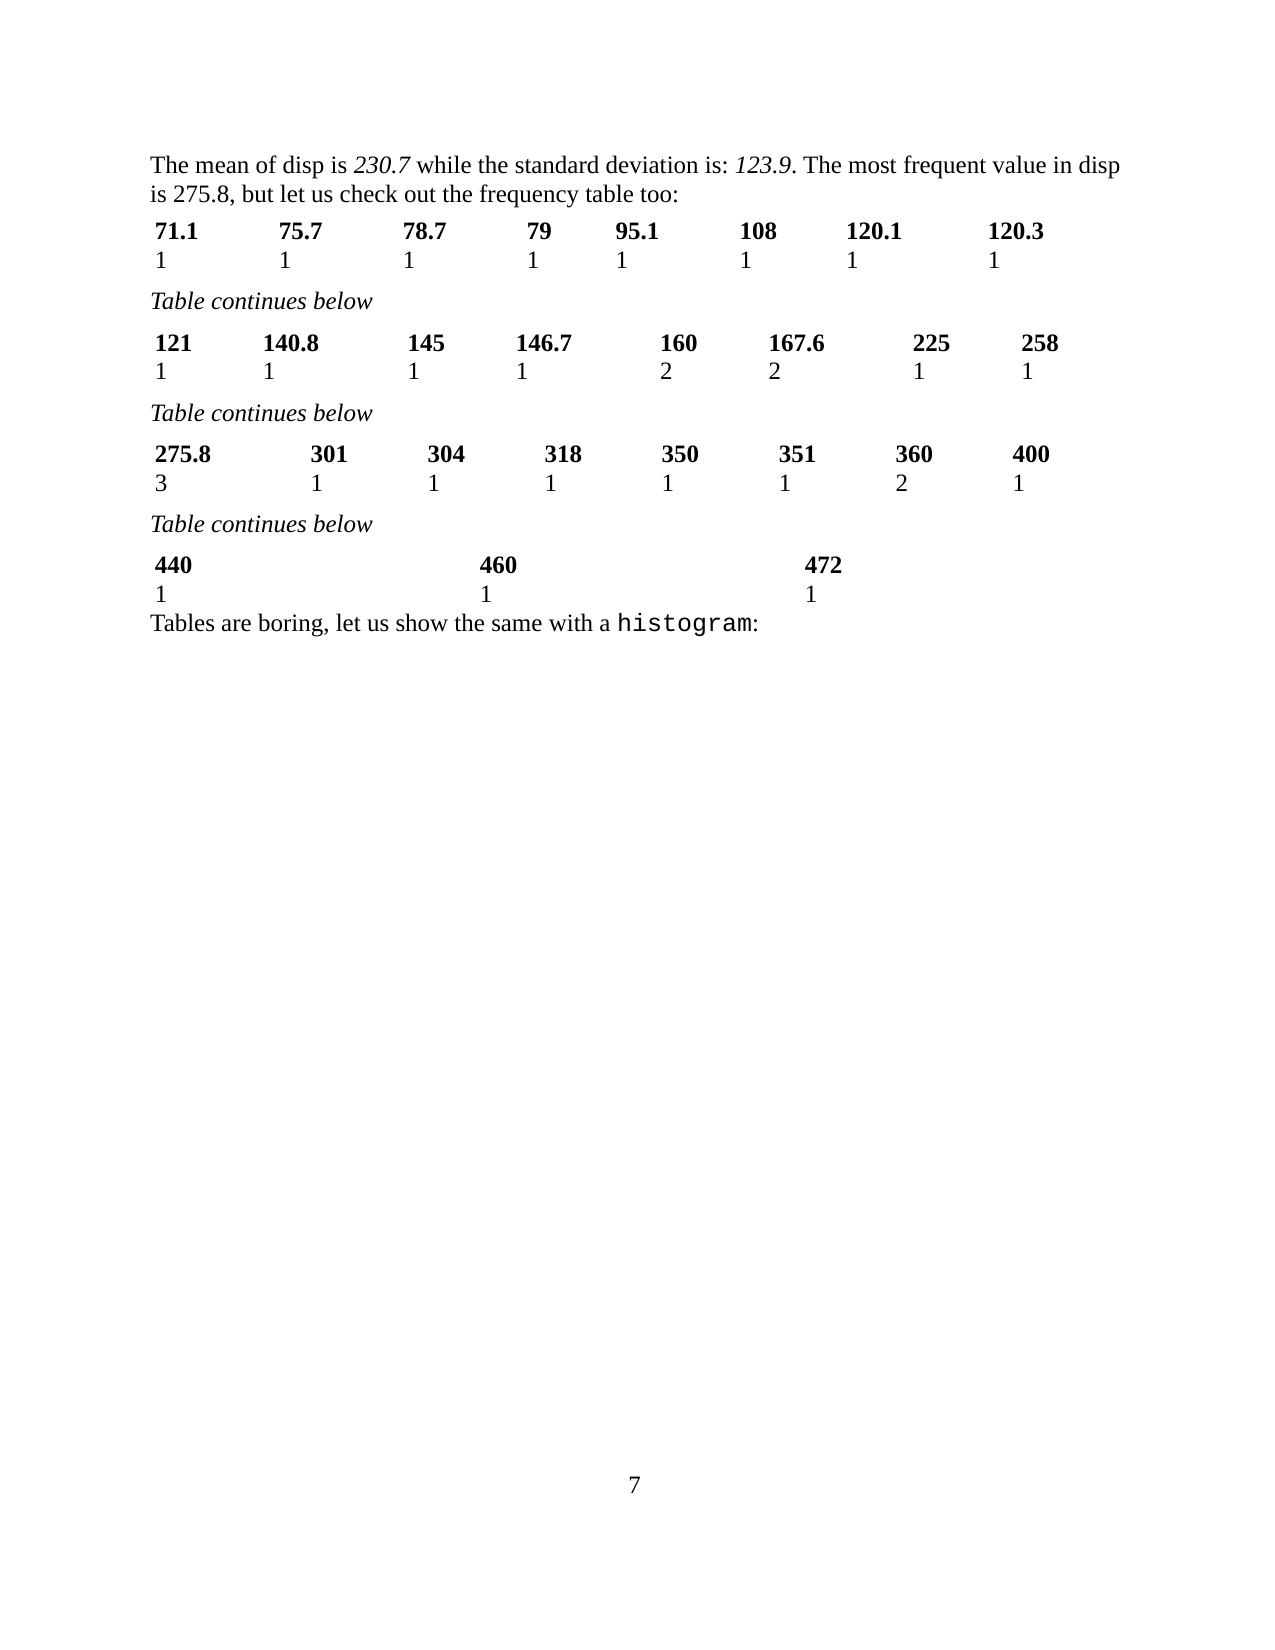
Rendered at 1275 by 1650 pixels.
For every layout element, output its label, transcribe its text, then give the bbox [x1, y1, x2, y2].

table_cell 1 [258, 356, 403, 385]
table_cell 1 [274, 245, 398, 274]
table_cell 1 [1008, 468, 1125, 496]
table_cell 1 [150, 579, 475, 608]
table_cell 1 [150, 245, 274, 274]
table_cell 1 [522, 245, 611, 274]
table_header 472 [800, 550, 1125, 579]
table_cell 1 [403, 356, 511, 385]
table_header 160 [655, 328, 764, 356]
table_cell 1 [908, 356, 1017, 385]
text Table continues below [150, 398, 1125, 426]
text Table continues below [150, 509, 1125, 538]
table_header 304 [423, 439, 540, 468]
table_cell 1 [1017, 356, 1125, 385]
table_header 71.1 [150, 216, 274, 245]
table_header 167.6 [764, 328, 908, 356]
table_header 360 [891, 439, 1008, 468]
table_cell 1 [540, 468, 657, 496]
table_cell 1 [150, 356, 258, 385]
table_header 120.1 [841, 216, 983, 245]
table_cell 1 [983, 245, 1125, 274]
table_header 350 [657, 439, 774, 468]
table_header 400 [1008, 439, 1125, 468]
table_cell 1 [511, 356, 655, 385]
table_header 79 [522, 216, 611, 245]
table_header 75.7 [274, 216, 398, 245]
text Table continues below [150, 286, 1125, 315]
table_header 146.7 [511, 328, 655, 356]
table_header 258 [1017, 328, 1125, 356]
table_cell 1 [306, 468, 423, 496]
table_cell 2 [891, 468, 1008, 496]
table_header 318 [540, 439, 657, 468]
table_cell 1 [657, 468, 774, 496]
table_cell 2 [655, 356, 764, 385]
table_cell 1 [800, 579, 1125, 608]
table_cell 1 [774, 468, 891, 496]
table_header 460 [475, 550, 800, 579]
table_header 301 [306, 439, 423, 468]
text The mean of disp is 230.7 while the standard deviation is: 123.9. The most frequent value in disp is 275.8, but let us check out the frequency table too: [150, 150, 1125, 207]
table_header 145 [403, 328, 511, 356]
table_header 121 [150, 328, 258, 356]
table_cell 1 [423, 468, 540, 496]
table_header 108 [735, 216, 841, 245]
table_cell 1 [398, 245, 522, 274]
table_cell 1 [611, 245, 735, 274]
table_cell 1 [735, 245, 841, 274]
table_header 225 [908, 328, 1017, 356]
table_header 275.8 [150, 439, 306, 468]
table_cell 1 [475, 579, 800, 608]
text Tables are boring, let us show the same with a histogram: [150, 608, 1125, 638]
table_cell 1 [841, 245, 983, 274]
table_cell 2 [764, 356, 908, 385]
table_header 120.3 [983, 216, 1125, 245]
table_header 78.7 [398, 216, 522, 245]
table_header 351 [774, 439, 891, 468]
table_header 140.8 [258, 328, 403, 356]
table_header 95.1 [611, 216, 735, 245]
table_cell 3 [150, 468, 306, 496]
table_header 440 [150, 550, 475, 579]
